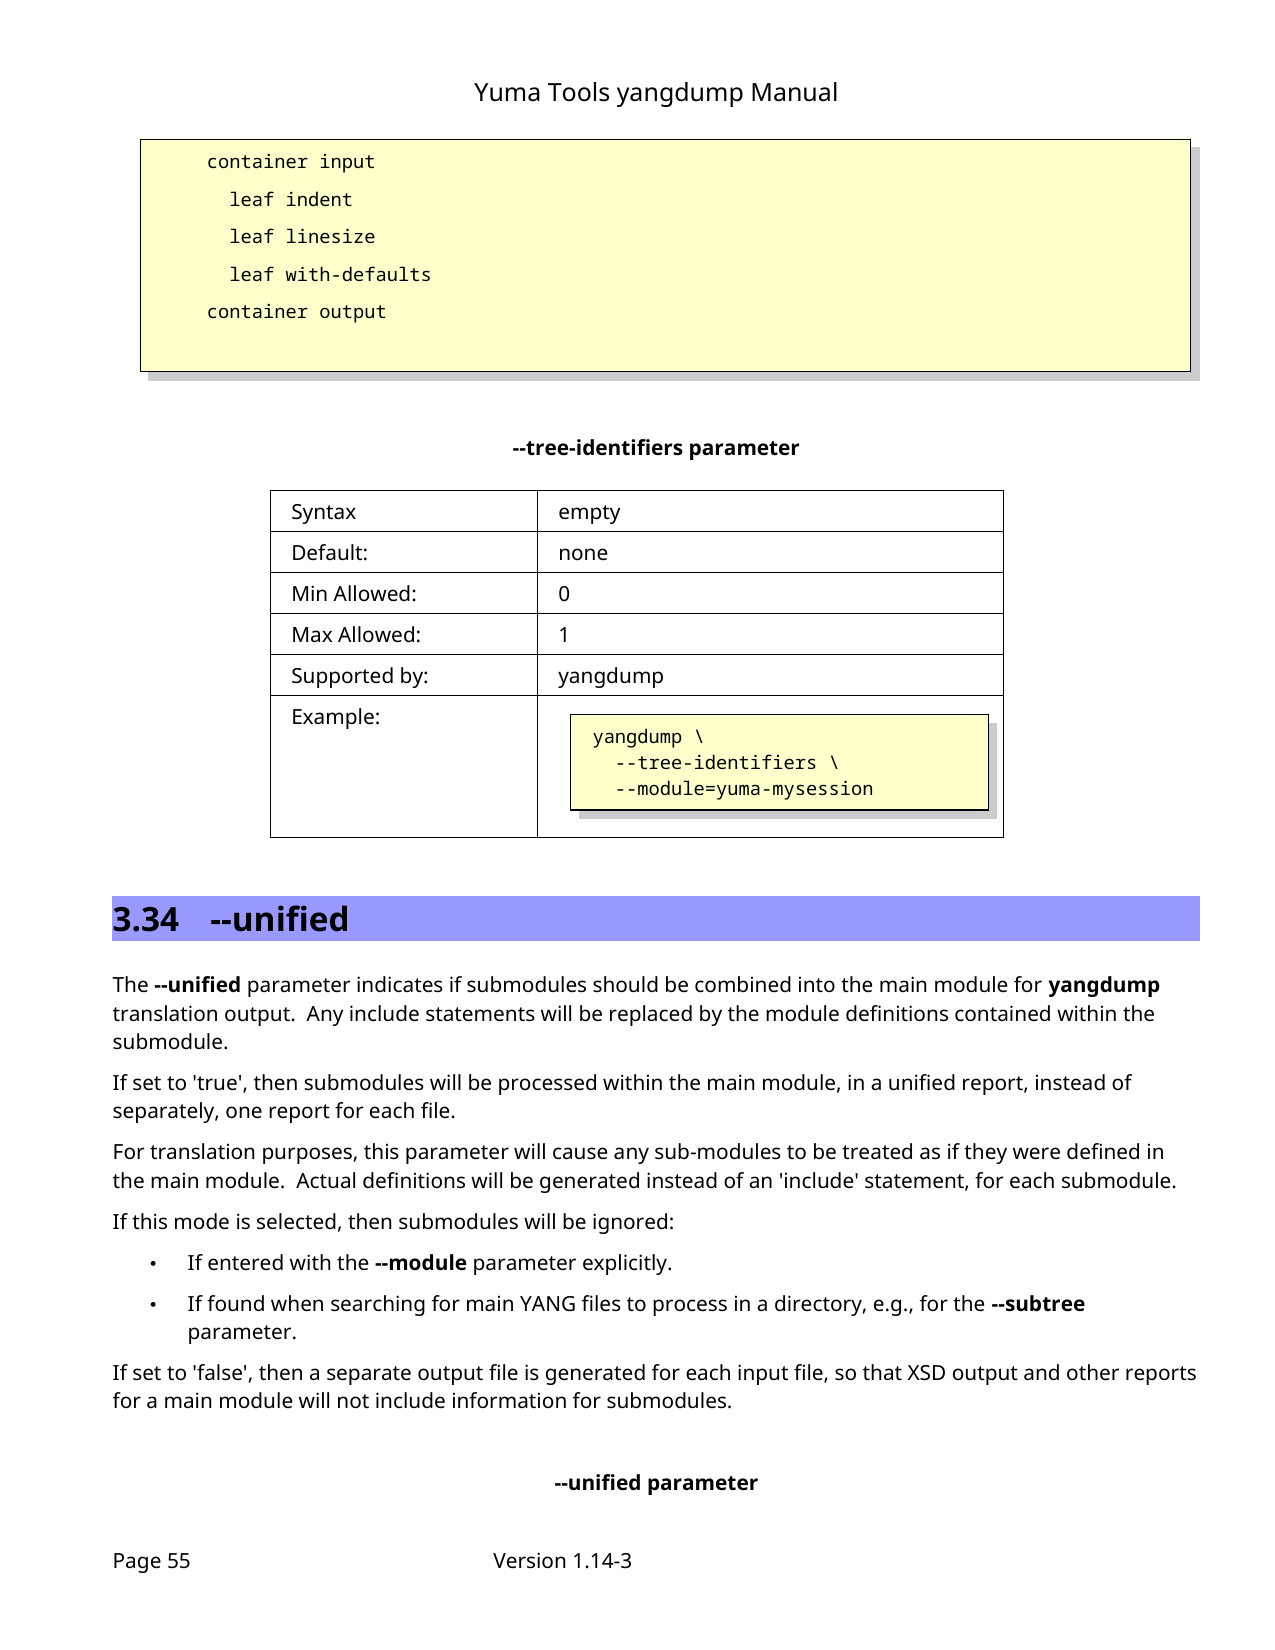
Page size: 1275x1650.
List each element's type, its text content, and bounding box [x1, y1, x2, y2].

subtitle --unified [112, 896, 1200, 941]
text leaf with-defaults [141, 251, 1190, 287]
table_cell 1 [538, 614, 1003, 654]
text If set to 'true', then submodules will be processed within the main module, in a unified report, instead of separately, one report for each file. [112, 1068, 1200, 1125]
list If found when searching for main YANG files to process in a directory, e.g., for the --subtree parameter. [150, 1289, 1200, 1346]
table_cell Max Allowed: [271, 614, 537, 654]
text If set to 'false', then a separate output file is generated for each input file, so that XSD output and other reports for a main module will not include information for submodules. [112, 1358, 1200, 1415]
text container input [141, 140, 1190, 174]
table_cell Min Allowed: [271, 573, 537, 613]
table_header empty [538, 491, 1003, 531]
table_cell none [538, 532, 1003, 572]
text If this mode is selected, then submodules will be ignored: [112, 1207, 1200, 1235]
table_cell Supported by: [271, 655, 537, 695]
table_cell Default: [271, 532, 537, 572]
table_cell yangdump [538, 655, 1003, 695]
text The --unified parameter indicates if submodules should be combined into the main module for yangdump translation output. Any include statements will be replaced by the module definitions contained within the submodule. [112, 970, 1200, 1056]
table_header Syntax [271, 491, 537, 531]
list If entered with the --module parameter explicitly. [150, 1248, 1200, 1276]
subtitle --unified parameter [127, 1468, 1185, 1497]
text For translation purposes, this parameter will cause any sub-modules to be treated as if they were defined in the main module. Actual definitions will be generated instead of an 'include' statement, for each submodule. [112, 1137, 1200, 1194]
text leaf linesize [141, 213, 1190, 249]
subtitle --tree-identifiers parameter [127, 433, 1185, 462]
table_cell Example: [271, 696, 537, 837]
text leaf indent [141, 176, 1190, 212]
table_cell 0 [538, 573, 1003, 613]
table_cell yangdump \ --tree-identifiers \ --module=yuma-mysession [538, 696, 1003, 837]
text container output [141, 288, 1190, 324]
